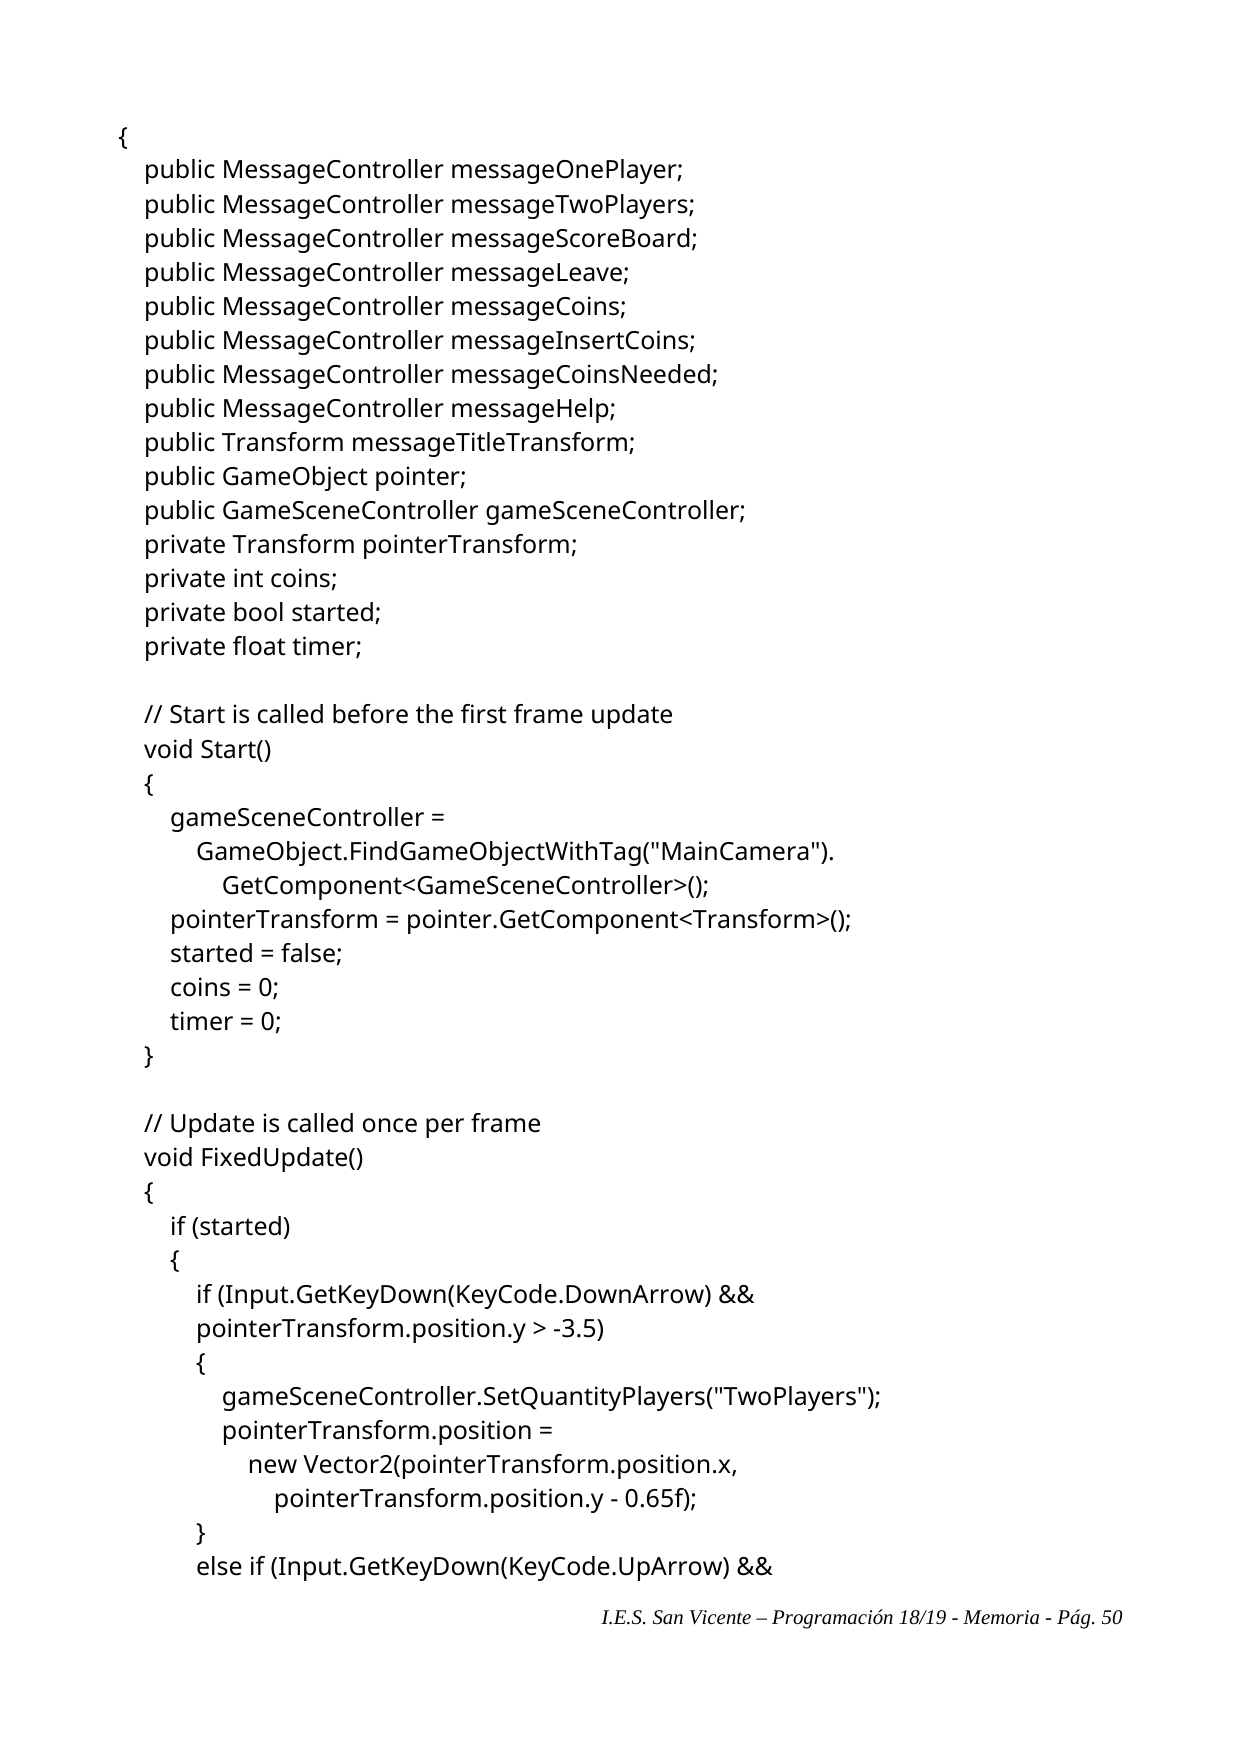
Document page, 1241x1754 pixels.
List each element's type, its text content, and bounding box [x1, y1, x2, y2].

text { [118, 1174, 1122, 1208]
text started = false; [118, 936, 1122, 970]
text void FixedUpdate() [118, 1140, 1122, 1174]
text pointerTransform = pointer.GetComponent<Transform>(); [118, 902, 1122, 936]
text // Update is called once per frame [118, 1106, 1122, 1140]
text private int coins; [118, 561, 1122, 595]
text GameObject.FindGameObjectWithTag("MainCamera"). [118, 833, 1122, 867]
text public Transform messageTitleTransform; [118, 425, 1122, 459]
text { [118, 765, 1122, 799]
text new Vector2(pointerTransform.position.x, [118, 1447, 1122, 1481]
text public MessageController messageCoinsNeeded; [118, 357, 1122, 391]
text { [118, 118, 1122, 152]
text gameSceneController.SetQuantityPlayers("TwoPlayers"); [118, 1378, 1122, 1412]
text if (started) [118, 1208, 1122, 1242]
text public MessageController messageTwoPlayers; [118, 186, 1122, 220]
text timer = 0; [118, 1004, 1122, 1038]
text GetComponent<GameSceneController>(); [118, 867, 1122, 902]
text private bool started; [118, 595, 1122, 629]
text } [118, 1515, 1122, 1549]
text coins = 0; [118, 970, 1122, 1004]
text pointerTransform.position.y > -3.5) [118, 1310, 1122, 1344]
text private float timer; [118, 629, 1122, 663]
text public MessageController messageLeave; [118, 254, 1122, 288]
text public MessageController messageScoreBoard; [118, 220, 1122, 254]
text else if (Input.GetKeyDown(KeyCode.UpArrow) && [118, 1549, 1122, 1583]
text public MessageController messageInsertCoins; [118, 322, 1122, 357]
text public MessageController messageOnePlayer; [118, 152, 1122, 186]
text pointerTransform.position.y - 0.65f); [118, 1481, 1122, 1515]
text gameSceneController = [118, 799, 1122, 833]
text public GameSceneController gameSceneController; [118, 493, 1122, 527]
text pointerTransform.position = [118, 1412, 1122, 1447]
text public GameObject pointer; [118, 459, 1122, 493]
text private Transform pointerTransform; [118, 527, 1122, 561]
text void Start() [118, 731, 1122, 765]
text { [118, 1242, 1122, 1276]
text // Start is called before the first frame update [118, 697, 1122, 731]
text public MessageController messageHelp; [118, 391, 1122, 425]
text { [118, 1344, 1122, 1378]
text public MessageController messageCoins; [118, 288, 1122, 322]
text } [118, 1038, 1122, 1072]
text if (Input.GetKeyDown(KeyCode.DownArrow) && [118, 1276, 1122, 1310]
